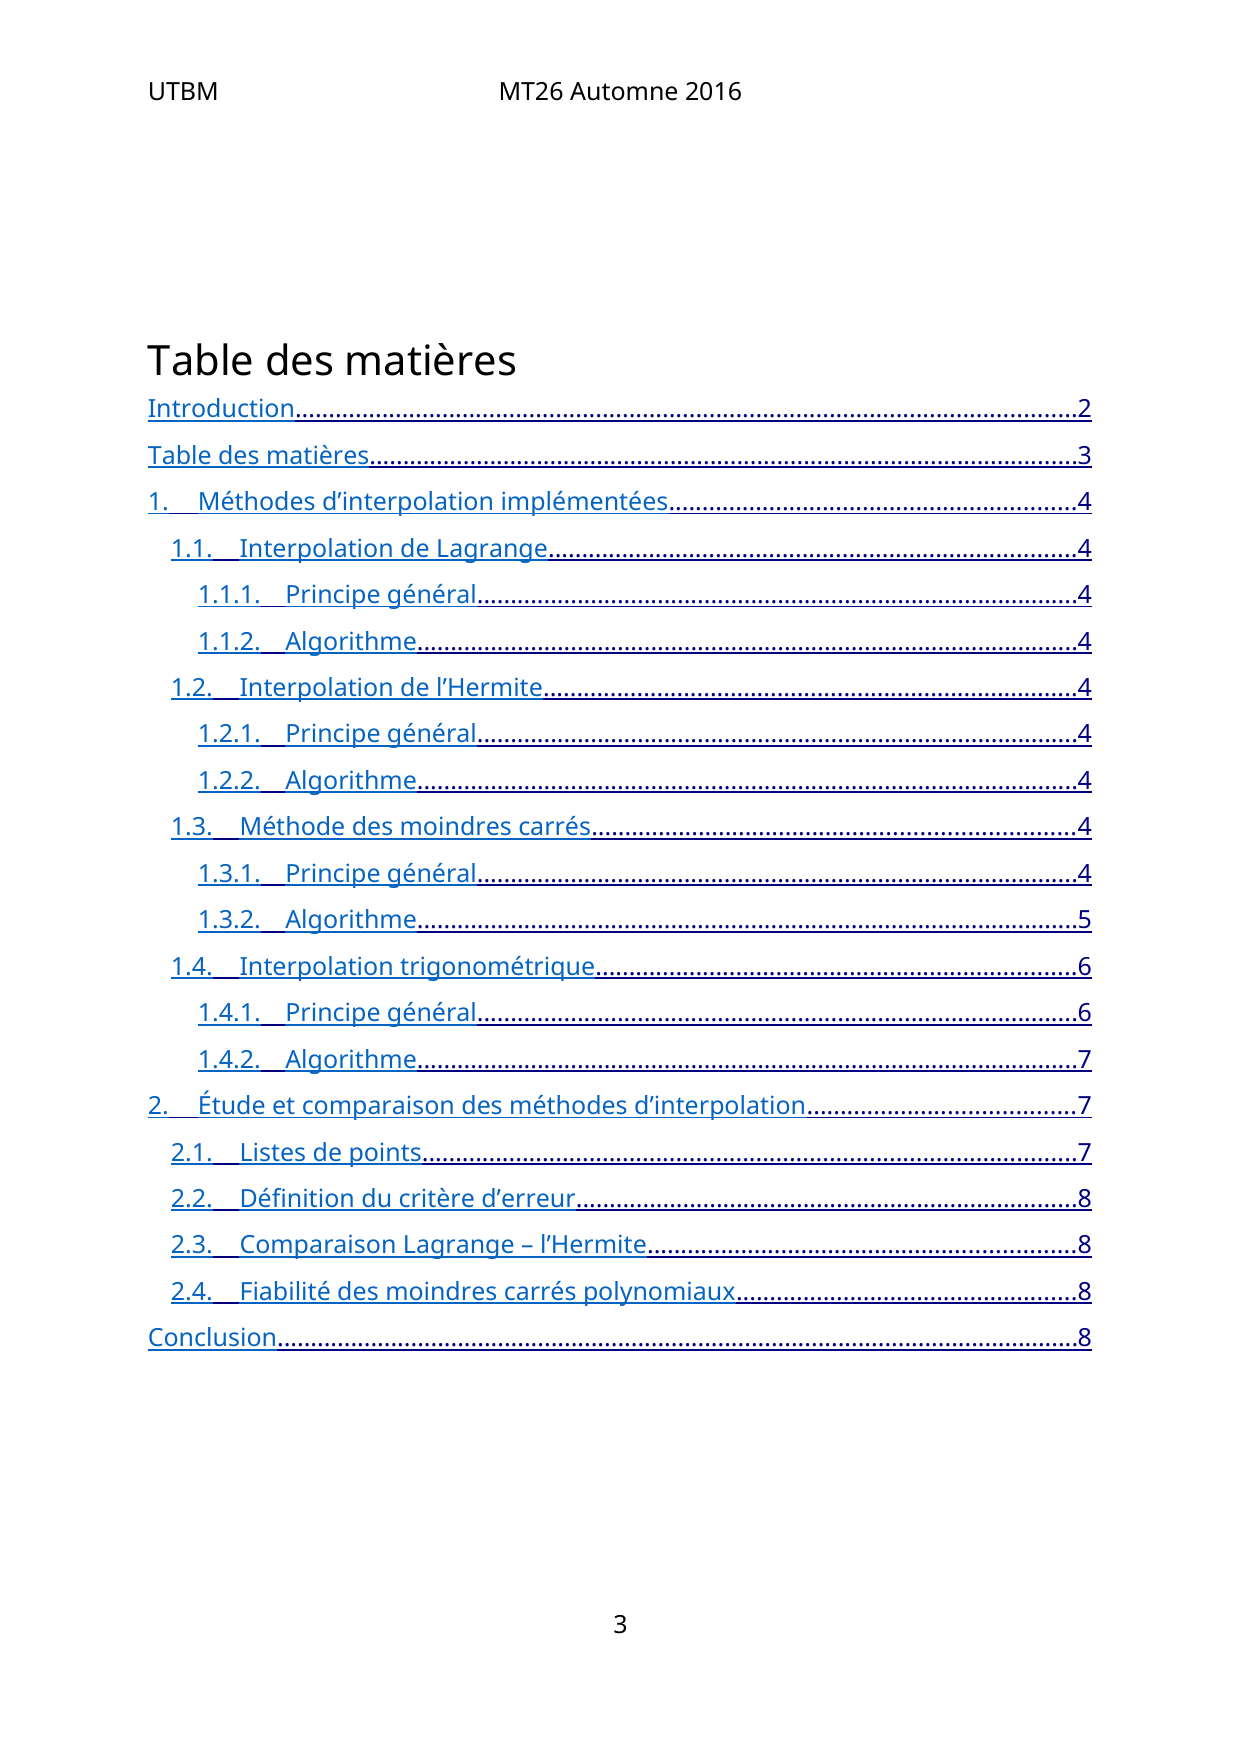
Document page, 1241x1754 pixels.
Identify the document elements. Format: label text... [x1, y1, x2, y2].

text 2.4. Fiabilité des moindres carrés polynomiaux 8 [171, 1274, 1092, 1302]
text [198, 607, 1092, 611]
text 1.3.2. Algorithme 5 [198, 902, 1092, 931]
text 1.3. Méthode des moindres carrés 4 [171, 809, 1092, 838]
text 1.2. Interpolation de l’Hermite 4 [171, 670, 1092, 698]
text [171, 1211, 1092, 1215]
text 1.2.1. Principe général 4 [198, 716, 1092, 745]
text Introduction 2 [148, 391, 1092, 420]
text 1.4. Interpolation trigonométrique 6 [171, 948, 1092, 977]
text [171, 1304, 1092, 1308]
text 2.2. Définition du critère d’erreur 8 [171, 1181, 1092, 1209]
text Table des matières 3 [148, 437, 1092, 466]
text 2.1. Listes de points 7 [171, 1134, 1092, 1163]
text 1.2.2. Algorithme 4 [198, 763, 1092, 791]
text [148, 1118, 1092, 1122]
text [171, 700, 1092, 704]
text [198, 793, 1092, 797]
text 1.1.2. Algorithme 4 [198, 623, 1092, 652]
text 1. Méthodes d’interpolation implémentées 4 [148, 484, 1092, 513]
text [148, 514, 1092, 518]
text Conclusion 8 [148, 1320, 1092, 1349]
text 2.3. Comparaison Lagrange – l’Hermite 8 [171, 1227, 1092, 1256]
text 1.4.1. Principe général 6 [198, 995, 1092, 1024]
text 1.1. Interpolation de Lagrange 4 [171, 530, 1092, 559]
text 1.4.2. Algorithme 7 [198, 1041, 1092, 1070]
text 2. Étude et comparaison des méthodes d’interpolation 7 [148, 1088, 1092, 1117]
text 1.3.1. Principe général 4 [198, 856, 1092, 884]
text 1.1.1. Principe général 4 [198, 577, 1092, 606]
text Table des matières [148, 331, 1092, 388]
